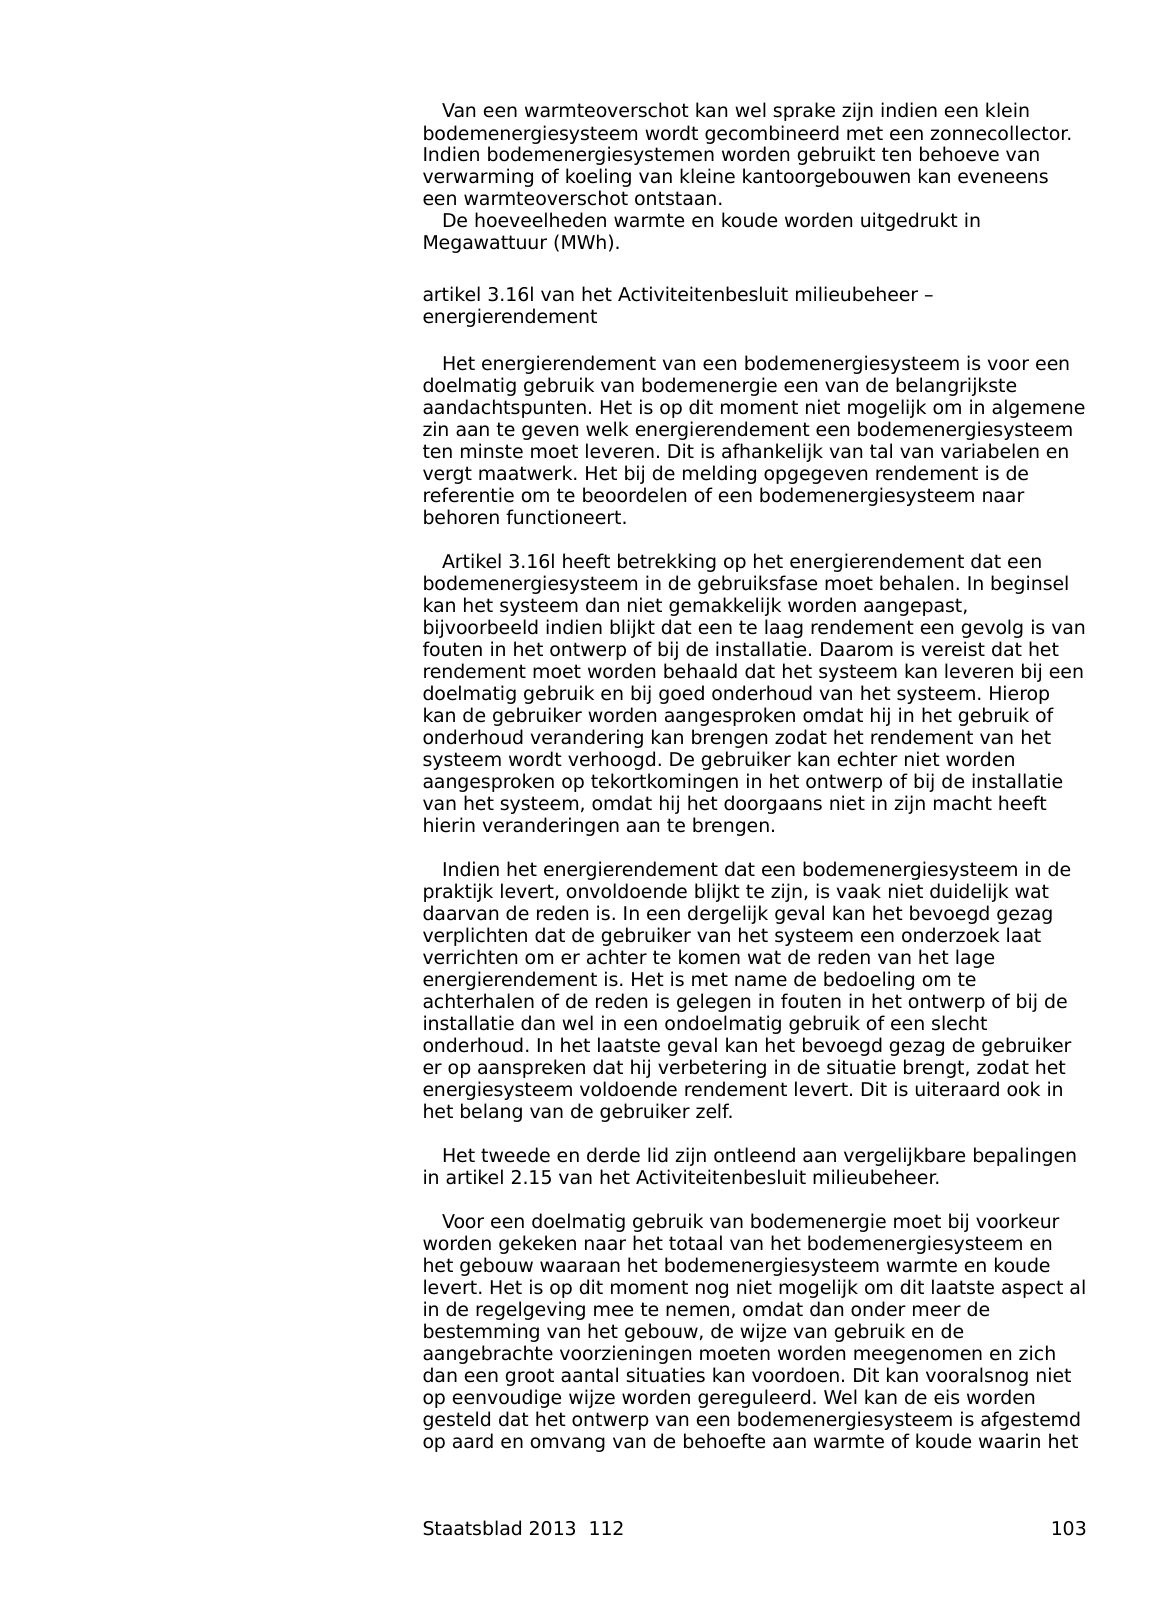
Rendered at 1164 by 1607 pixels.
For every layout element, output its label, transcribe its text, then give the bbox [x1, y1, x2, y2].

text Indien het energierendement dat een bodemenergiesysteem in de praktijk levert, onvoldoende blijkt te zijn, is vaak niet duidelijk wat daarvan de reden is. In een dergelijk geval kan het bevoegd gezag verplichten dat de gebruiker van het systeem een onderzoek laat verrichten om er achter te komen wat de reden van het lage energierendement is. Het is met name de bedoeling om te achterhalen of de reden is gelegen in fouten in het ontwerp of bij de installatie dan wel in een ondoelmatig gebruik of een slecht onderhoud. In het laatste geval kan het bevoegd gezag de gebruiker er op aanspreken dat hij verbetering in de situatie brengt, zodat het energiesysteem voldoende rendement levert. Dit is uiteraard ook in het belang van de gebruiker zelf. [422, 859, 1087, 1123]
subtitle artikel 3.16l van het Activiteitenbesluit milieubeheer – energierendement [422, 284, 1087, 328]
text Het energierendement van een bodemenergiesysteem is voor een doelmatig gebruik van bodemenergie een van de belangrijkste aandachtspunten. Het is op dit moment niet mogelijk om in algemene zin aan te geven welk energierendement een bodemenergiesysteem ten minste moet leveren. Dit is afhankelijk van tal van variabelen en vergt maatwerk. Het bij de melding opgegeven rendement is de referentie om te beoordelen of een bodemenergiesysteem naar behoren functioneert. [422, 353, 1087, 529]
text De hoeveelheden warmte en koude worden uitgedrukt in Megawattuur (MWh). [422, 210, 1087, 254]
text Artikel 3.16l heeft betrekking op het energierendement dat een bodemenergiesysteem in de gebruiksfase moet behalen. In beginsel kan het systeem dan niet gemakkelijk worden aangepast, bijvoorbeeld indien blijkt dat een te laag rendement een gevolg is van fouten in het ontwerp of bij de installatie. Daarom is vereist dat het rendement moet worden behaald dat het systeem kan leveren bij een doelmatig gebruik en bij goed onderhoud van het systeem. Hierop kan de gebruiker worden aangesproken omdat hij in het gebruik of onderhoud verandering kan brengen zodat het rendement van het systeem wordt verhoogd. De gebruiker kan echter niet worden aangesproken op tekortkomingen in het ontwerp of bij de installatie van het systeem, omdat hij het doorgaans niet in zijn macht heeft hierin veranderingen aan te brengen. [422, 551, 1087, 837]
text Van een warmteoverschot kan wel sprake zijn indien een klein bodemenergiesysteem wordt gecombineerd met een zonnecollector. Indien bodemenergiesystemen worden gebruikt ten behoeve van verwarming of koeling van kleine kantoorgebouwen kan eveneens een warmteoverschot ontstaan. [422, 100, 1087, 210]
text Voor een doelmatig gebruik van bodemenergie moet bij voorkeur worden gekeken naar het totaal van het bodemenergiesysteem en het gebouw waaraan het bodemenergiesysteem warmte en koude levert. Het is op dit moment nog niet mogelijk om dit laatste aspect al in de regelgeving mee te nemen, omdat dan onder meer de bestemming van het gebouw, de wijze van gebruik en de aangebrachte voorzieningen moeten worden meegenomen en zich dan een groot aantal situaties kan voordoen. Dit kan vooralsnog niet op eenvoudige wijze worden gereguleerd. Wel kan de eis worden gesteld dat het ontwerp van een bodemenergiesysteem is afgestemd op aard en omvang van de behoefte aan warmte of koude waarin het [422, 1211, 1087, 1453]
text Het tweede en derde lid zijn ontleend aan vergelijkbare bepalingen in artikel 2.15 van het Activiteitenbesluit milieubeheer. [422, 1145, 1087, 1189]
